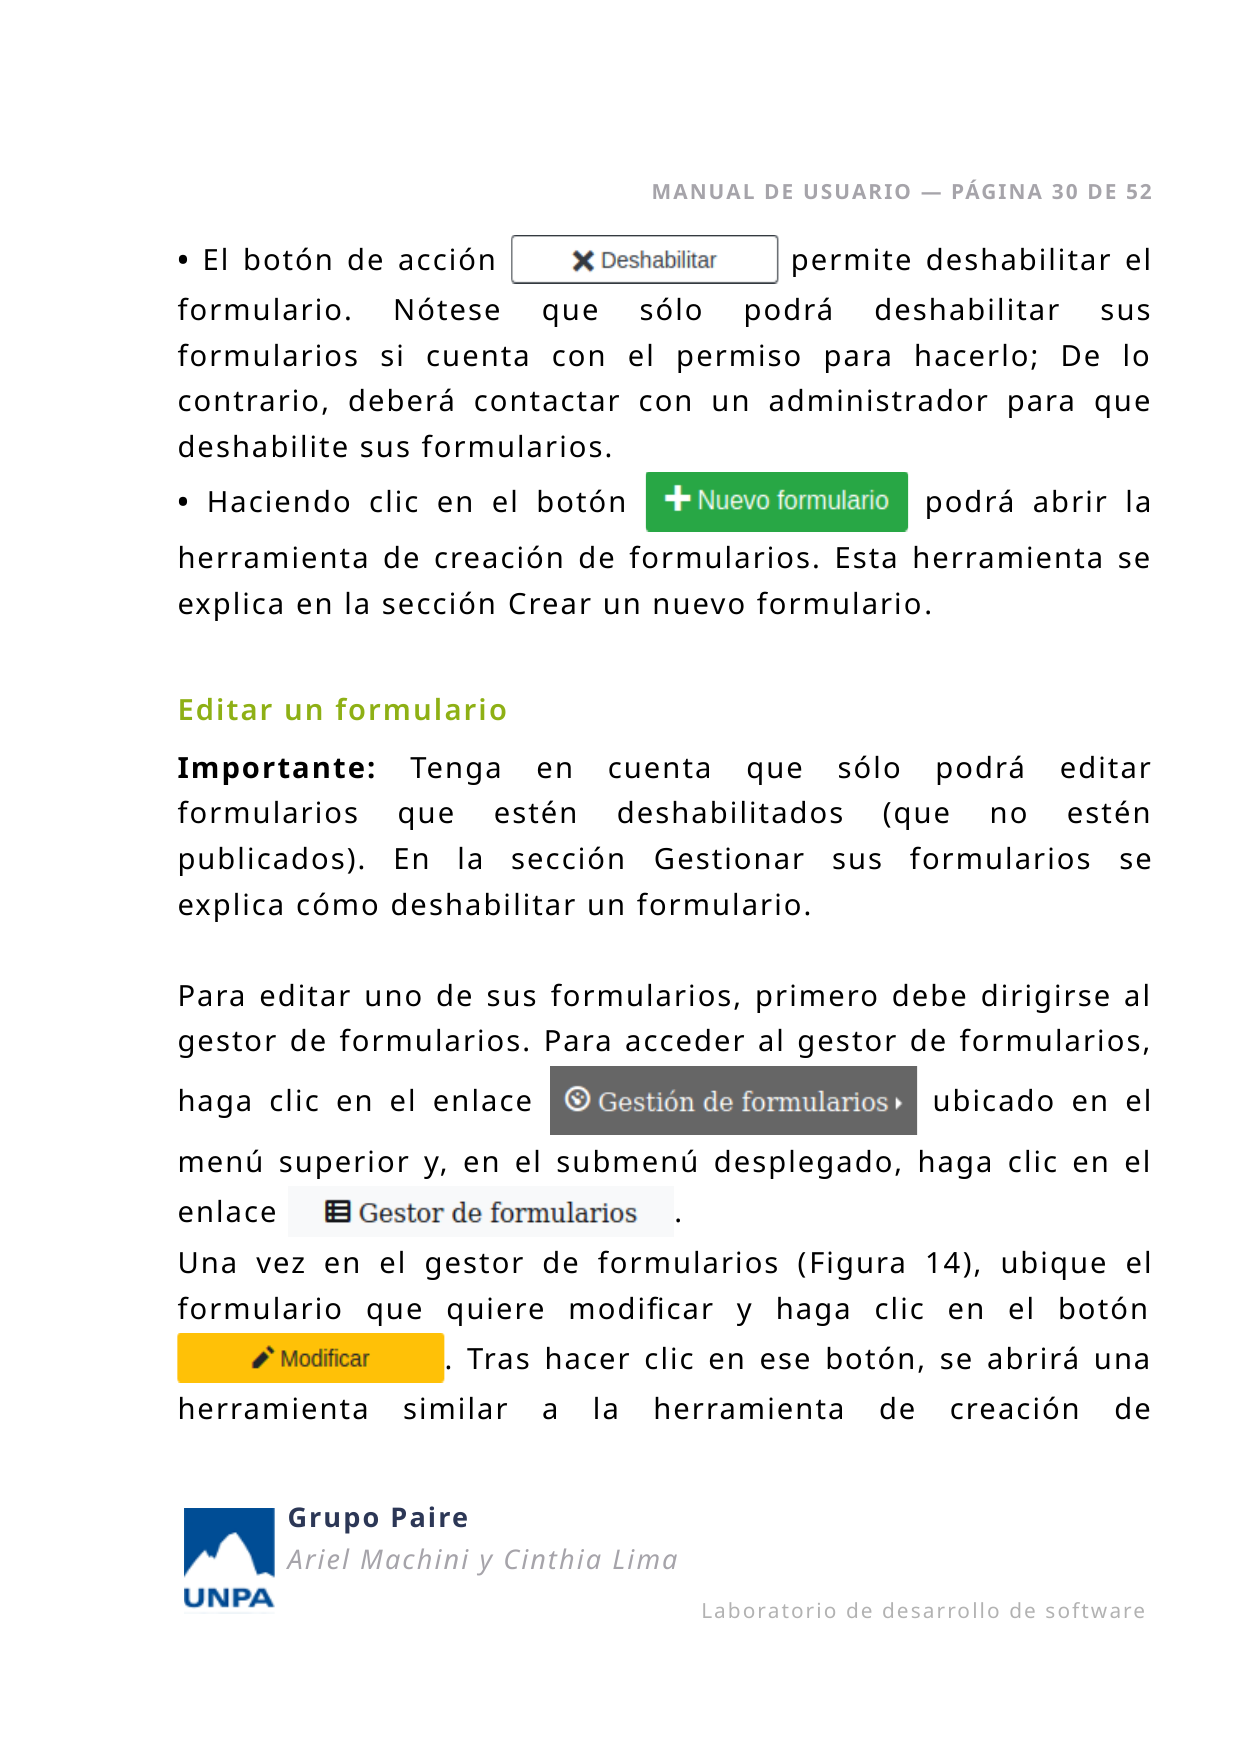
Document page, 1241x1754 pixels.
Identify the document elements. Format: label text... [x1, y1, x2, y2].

text Importante: Tenga en cuenta que sólo podrá editar formularios que estén deshabilitados (que no estén publicados). En la sección Gestionar sus formularios se explica cómo deshabilitar un formulario. [177, 747, 1152, 923]
picture [184, 1508, 275, 1614]
text • Haciendo clic en el botón podrá abrir la herramienta de creación de formularios. Esta herramienta se explica en la sección Crear un nuevo formulario. [177, 472, 1152, 623]
subtitle Editar un formulario [177, 689, 1152, 728]
picture [288, 1186, 674, 1237]
text • El botón de acción permite deshabilitar el formulario. Nótese que sólo podrá deshabilitar sus formularios si cuenta con el permiso para hacerlo; De lo contrario, deberá contactar con un administrador para que deshabilite sus formularios. [177, 235, 1152, 466]
text Una vez en el gestor de formularios (Figura 14), ubique el formulario que quiere modificar y haga clic en el botón . Tras hacer clic en ese botón, se abrirá una herramienta similar a la herramienta de creación de [177, 1242, 1152, 1428]
text Para editar uno de sus formularios, primero debe dirigirse al gestor de formularios. Para acceder al gestor de formularios, haga clic en el enlace ubicado en el menú superior y, en el submenú desplegado, haga clic en el enlace . [177, 975, 1152, 1237]
picture [177, 1333, 445, 1383]
picture [645, 472, 909, 532]
picture [511, 235, 779, 284]
picture [550, 1066, 918, 1135]
